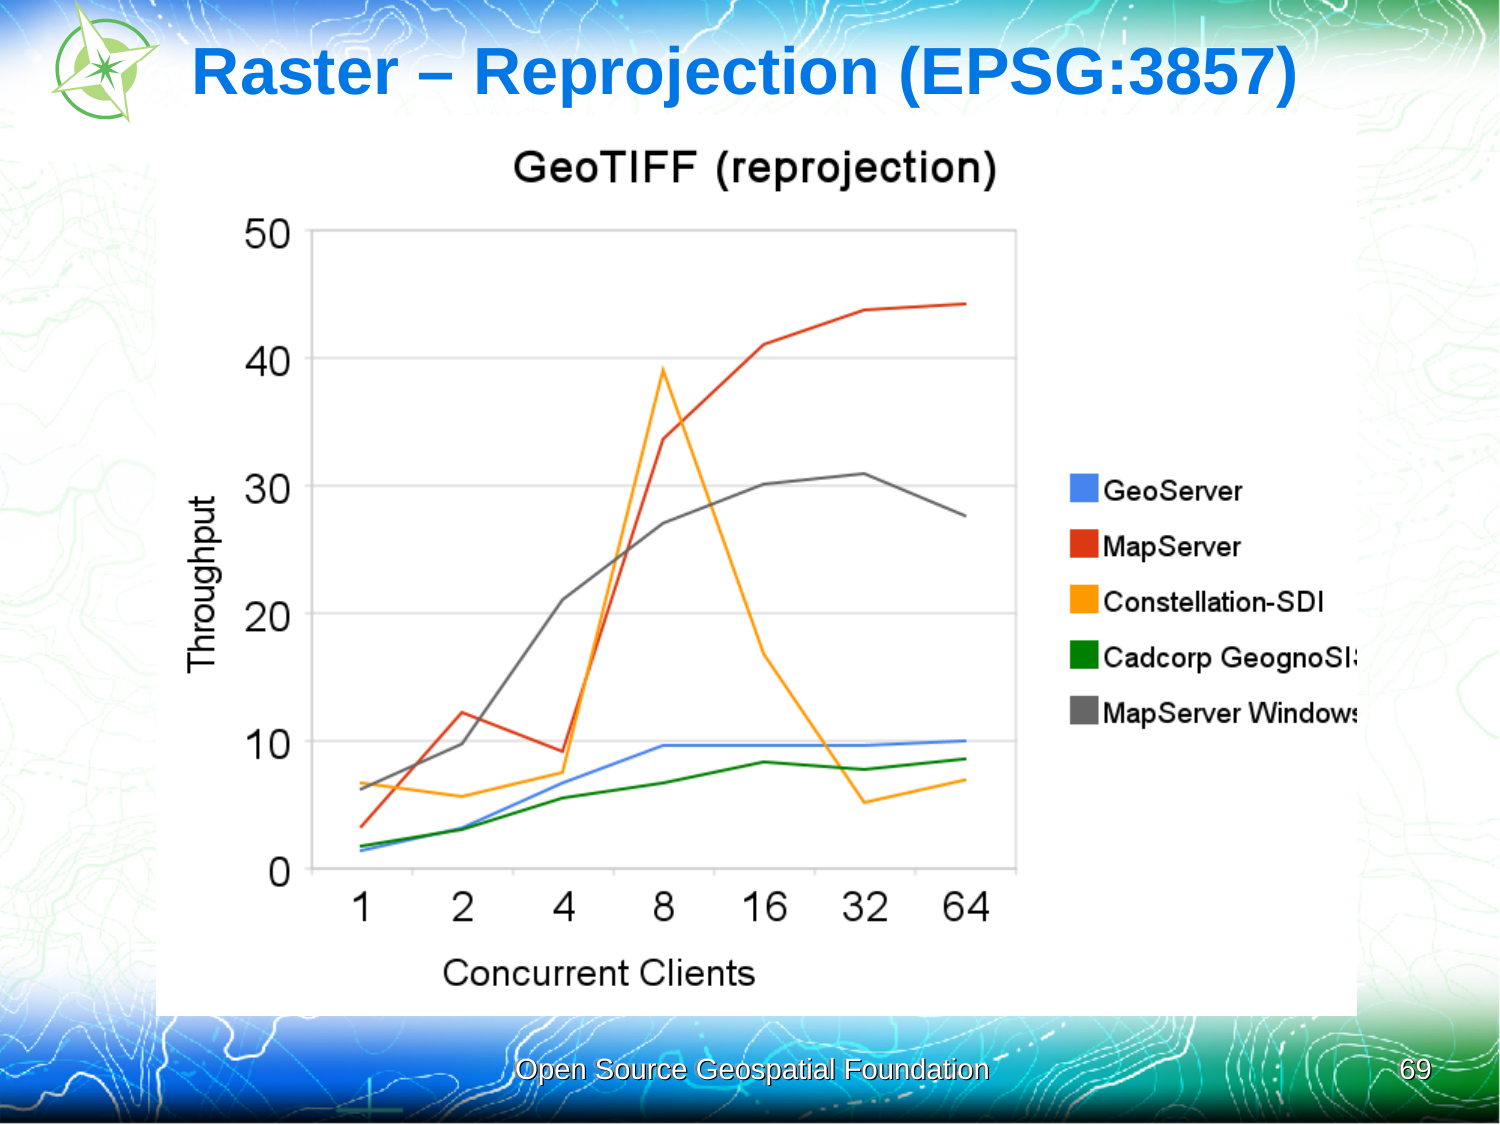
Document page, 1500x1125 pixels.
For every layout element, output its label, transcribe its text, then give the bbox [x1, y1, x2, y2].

picture [0, 0, 1500, 1125]
title Raster – Reprojection (EPSG:3857) [177, 20, 1477, 122]
